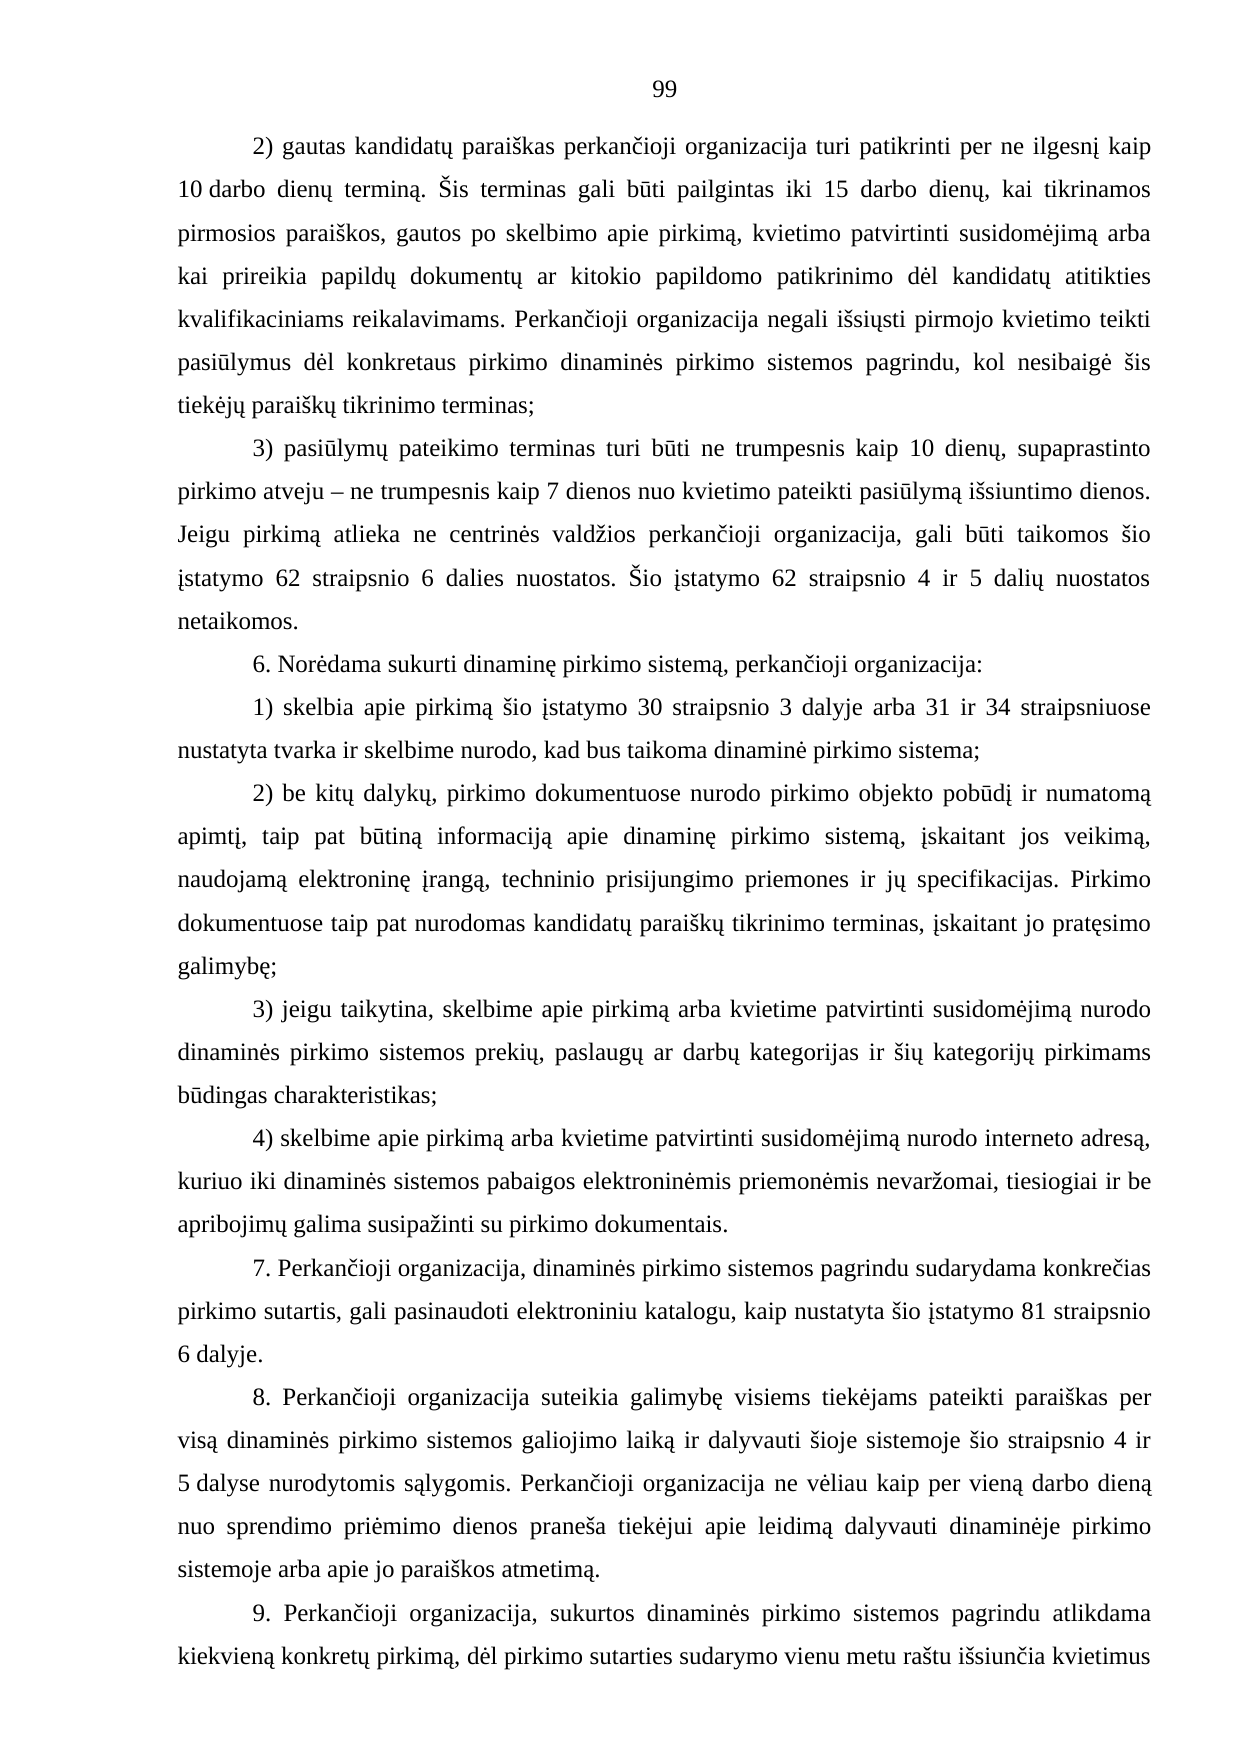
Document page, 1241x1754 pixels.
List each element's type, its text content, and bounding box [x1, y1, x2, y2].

text 4) skelbime apie pirkimą arba kvietime patvirtinti susidomėjimą nurodo interneto adresą, kuriuo iki dinaminės sistemos pabaigos elektroninėmis priemonėmis nevaržomai, tiesiogiai ir be apribojimų galima susipažinti su pirkimo dokumentais. [177, 1123, 1152, 1238]
text 1) skelbia apie pirkimą šio įstatymo 30 straipsnio 3 dalyje arba 31 ir 34 straipsniuose nustatyta tvarka ir skelbime nurodo, kad bus taikoma dinaminė pirkimo sistema; [177, 692, 1152, 764]
text 9. Perkančioji organizacija, sukurtos dinaminės pirkimo sistemos pagrindu atlikdama kiekvieną konkretų pirkimą, dėl pirkimo sutarties sudarymo vienu metu raštu išsiunčia kvietimus [177, 1598, 1152, 1669]
text 2) gautas kandidatų paraiškas perkančioji organizacija turi patikrinti per ne ilgesnį kaip 10 darbo dienų terminą. Šis terminas gali būti pailgintas iki 15 darbo dienų, kai tikrinamos pirmosios paraiškos, gautos po skelbimo apie pirkimą, kvietimo patvirtinti susidomėjimą arba kai prireikia papildų dokumentų ar kitokio papildomo patikrinimo dėl kandidatų atitikties kvalifikaciniams reikalavimams. Perkančioji organizacija negali išsiųsti pirmojo kvietimo teikti pasiūlymus dėl konkretaus pirkimo dinaminės pirkimo sistemos pagrindu, kol nesibaigė šis tiekėjų paraiškų tikrinimo terminas; [177, 131, 1152, 419]
text 3) jeigu taikytina, skelbime apie pirkimą arba kvietime patvirtinti susidomėjimą nurodo dinaminės pirkimo sistemos prekių, paslaugų ar darbų kategorijas ir šių kategorijų pirkimams būdingas charakteristikas; [177, 994, 1152, 1109]
text 3) pasiūlymų pateikimo terminas turi būti ne trumpesnis kaip 10 dienų, supaprastinto pirkimo atveju – ne trumpesnis kaip 7 dienos nuo kvietimo pateikti pasiūlymą išsiuntimo dienos. Jeigu pirkimą atlieka ne centrinės valdžios perkančioji organizacija, gali būti taikomos šio įstatymo 62 straipsnio 6 dalies nuostatos. Šio įstatymo 62 straipsnio 4 ir 5 dalių nuostatos netaikomos. [177, 433, 1152, 634]
text 7. Perkančioji organizacija, dinaminės pirkimo sistemos pagrindu sudarydama konkrečias pirkimo sutartis, gali pasinaudoti elektroniniu katalogu, kaip nustatyta šio įstatymo 81 straipsnio 6 dalyje. [177, 1253, 1152, 1368]
text 6. Norėdama sukurti dinaminę pirkimo sistemą, perkančioji organizacija: [177, 649, 1152, 678]
text 8. Perkančioji organizacija suteikia galimybę visiems tiekėjams pateikti paraiškas per visą dinaminės pirkimo sistemos galiojimo laiką ir dalyvauti šioje sistemoje šio straipsnio 4 ir 5 dalyse nurodytomis sąlygomis. Perkančioji organizacija ne vėliau kaip per vieną darbo dieną nuo sprendimo priėmimo dienos praneša tiekėjui apie leidimą dalyvauti dinaminėje pirkimo sistemoje arba apie jo paraiškos atmetimą. [177, 1382, 1152, 1583]
text 2) be kitų dalykų, pirkimo dokumentuose nurodo pirkimo objekto pobūdį ir numatomą apimtį, taip pat būtiną informaciją apie dinaminę pirkimo sistemą, įskaitant jos veikimą, naudojamą elektroninę įrangą, techninio prisijungimo priemones ir jų specifikacijas. Pirkimo dokumentuose taip pat nurodomas kandidatų paraiškų tikrinimo terminas, įskaitant jo pratęsimo galimybę; [177, 778, 1152, 979]
